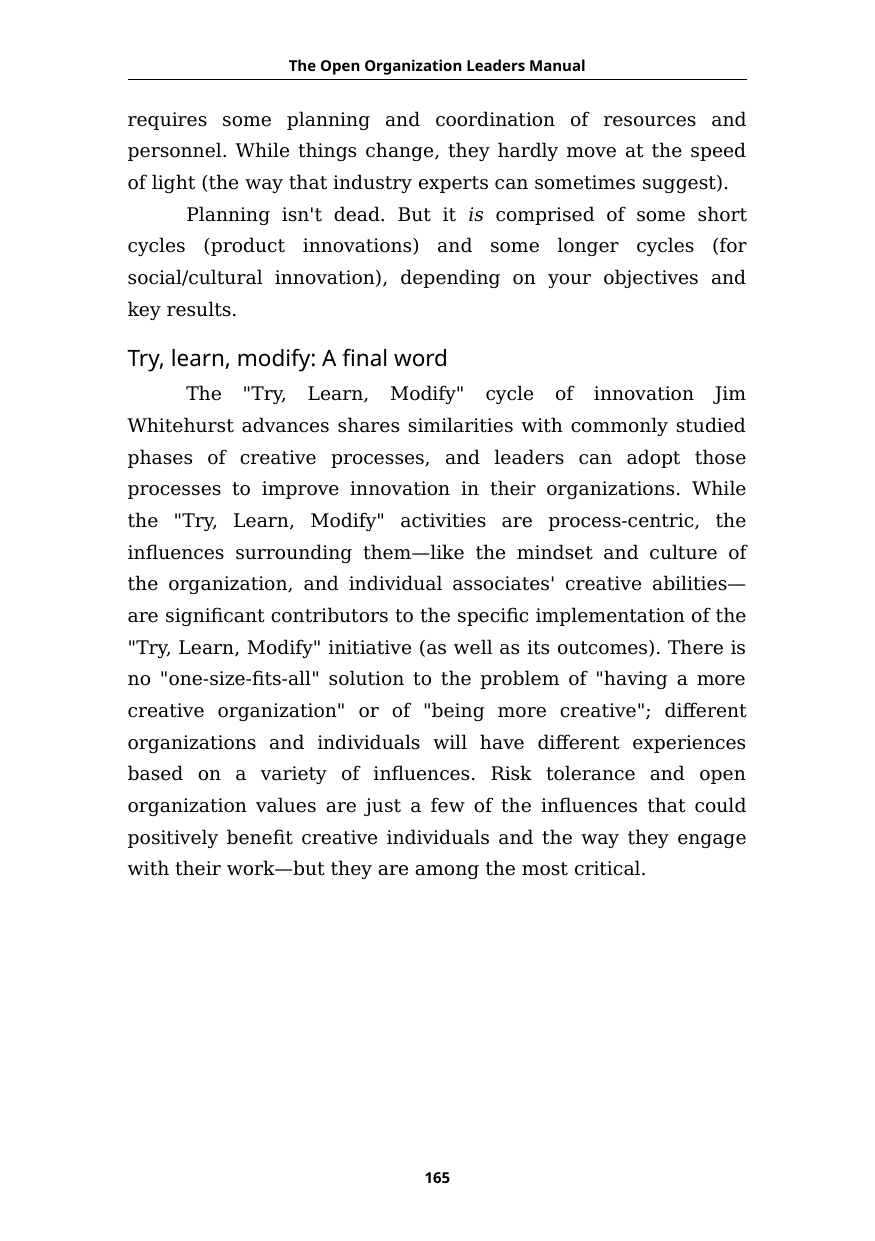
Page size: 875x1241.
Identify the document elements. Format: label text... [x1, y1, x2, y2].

subtitle Try, learn, modify: A final word [127, 345, 747, 371]
text requires some planning and coordination of resources and personnel. While things change, they hardly move at the speed of light (the way that industry experts can sometimes suggest). [127, 109, 747, 194]
text Planning isn't dead. But it is comprised of some short cycles (product innovations) and some longer cycles (for social/cultural innovation), depending on your objectives and key results. [127, 204, 747, 321]
text The "Try, Learn, Modify" cycle of innovation Jim Whitehurst advances shares similarities with commonly studied phases of creative processes, and leaders can adopt those processes to improve innovation in their organizations. While the "Try, Learn, Modify" activities are process-centric, the influences surrounding them—like the mindset and culture of the organization, and individual associates' creative abilities—are significant contributors to the specific implementation of the "Try, Learn, Modify" initiative (as well as its outcomes). There is no "one-size-fits-all" solution to the problem of "having a more creative organization" or of "being more creative"; different organizations and individuals will have different experiences based on a variety of influences. Risk tolerance and open organization values are just a few of the influences that could positively benefit creative individuals and the way they engage with their work—but they are among the most critical. [127, 383, 747, 880]
